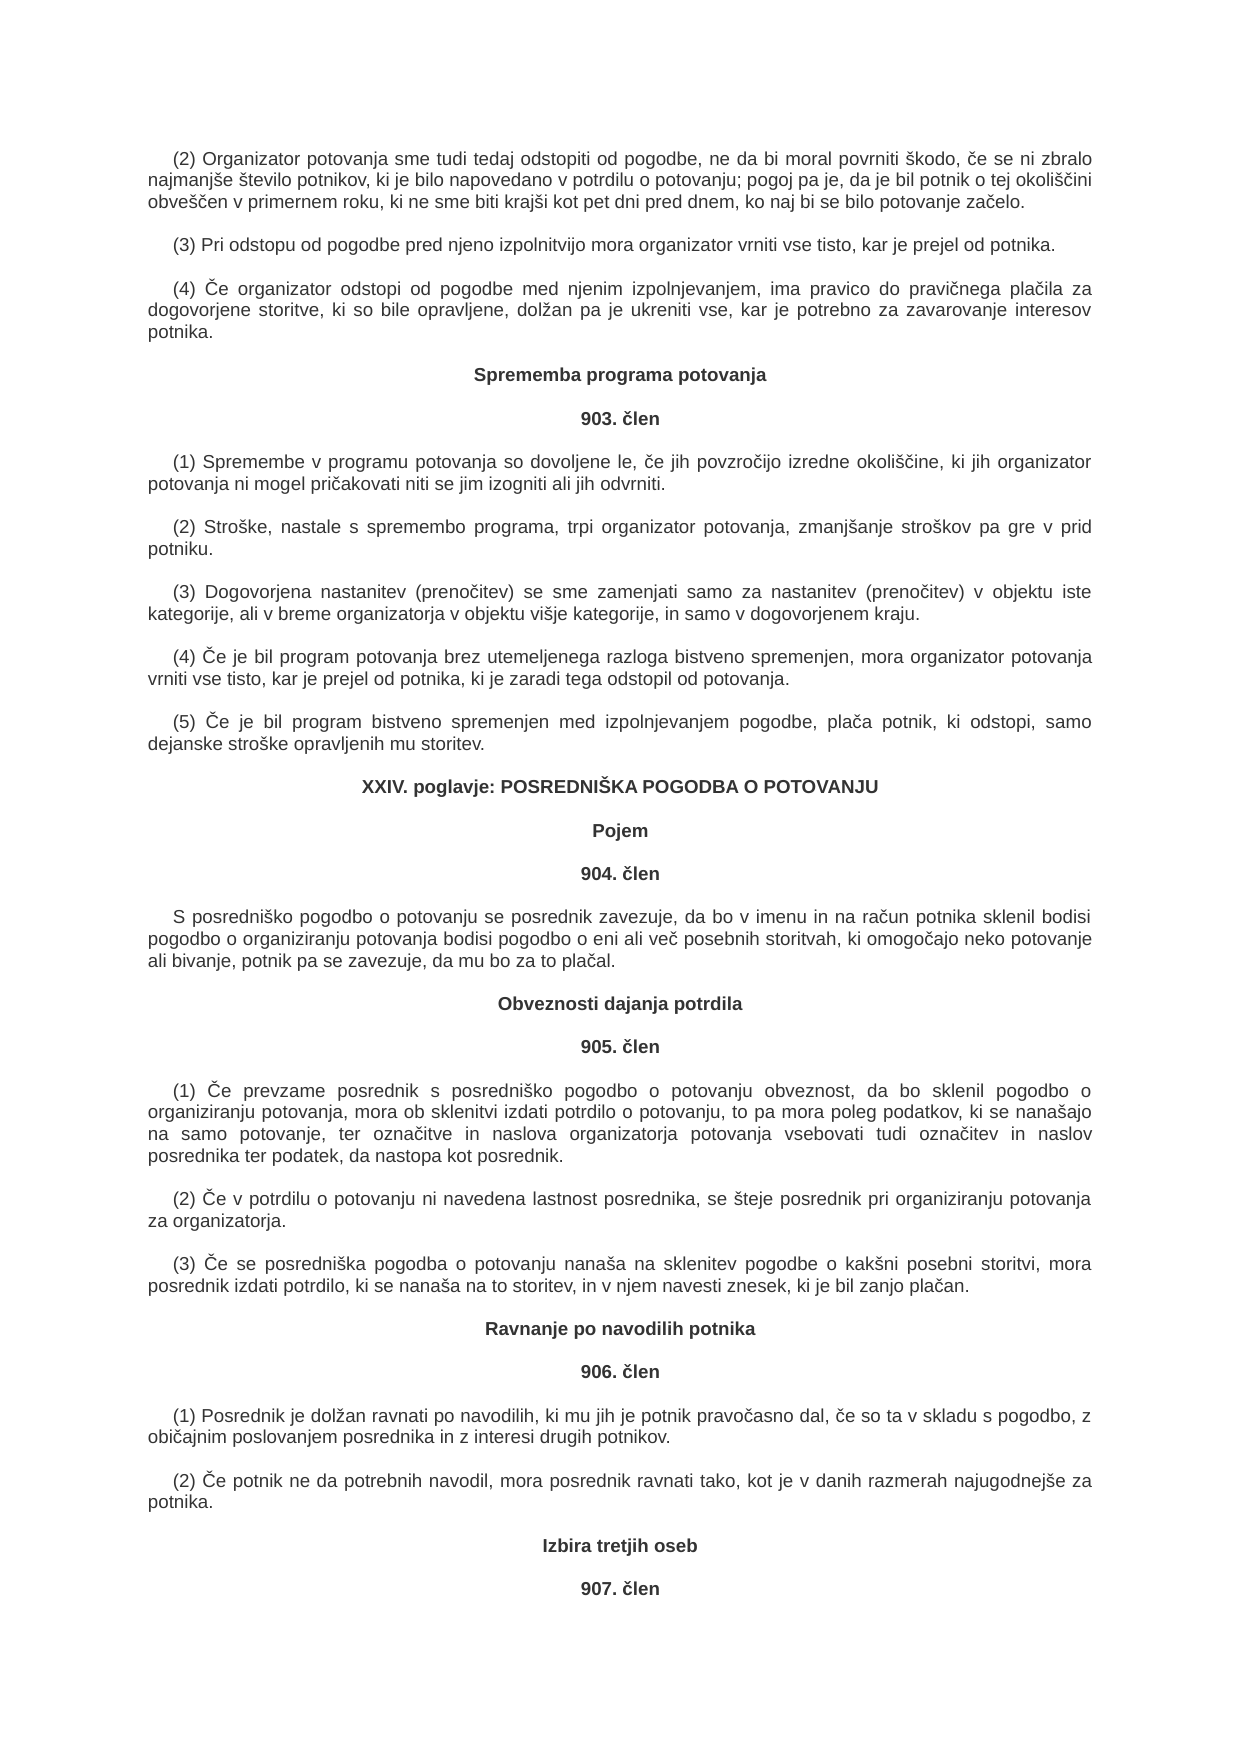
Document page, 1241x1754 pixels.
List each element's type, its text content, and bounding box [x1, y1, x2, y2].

text 907. člen [148, 1578, 1093, 1600]
text Ravnanje po navodilih potnika [148, 1318, 1093, 1339]
text (5) Če je bil program bistveno spremenjen med izpolnjevanjem pogodbe, plača potnik, ki odstopi, samo dejanske stroške opravljenih mu storitev. [148, 711, 1093, 754]
text Pojem [148, 819, 1093, 841]
text (4) Če je bil program potovanja brez utemeljenega razloga bistveno spremenjen, mora organizator potovanja vrniti vse tisto, kar je prejel od potnika, ki je zaradi tega odstopil od potovanja. [148, 646, 1093, 689]
text (1) Če prevzame posrednik s posredniško pogodbo o potovanju obveznost, da bo sklenil pogodbo o organiziranju potovanja, mora ob sklenitvi izdati potrdilo o potovanju, to pa mora poleg podatkov, ki se nanašajo na samo potovanje, ter označitve in naslova organizatorja potovanja vsebovati tudi označitev in naslov posrednika ter podatek, da nastopa kot posrednik. [148, 1080, 1093, 1166]
text Izbira tretjih oseb [148, 1535, 1093, 1556]
text S posredniško pogodbo o potovanju se posrednik zavezuje, da bo v imenu in na račun potnika sklenil bodisi pogodbo o organiziranju potovanja bodisi pogodbo o eni ali več posebnih storitvah, ki omogočajo neko potovanje ali bivanje, potnik pa se zavezuje, da mu bo za to plačal. [148, 906, 1093, 971]
text (1) Spremembe v programu potovanja so dovoljene le, če jih povzročijo izredne okoliščine, ki jih organizator potovanja ni mogel pričakovati niti se jim izogniti ali jih odvrniti. [148, 451, 1093, 494]
text (2) Organizator potovanja sme tudi tedaj odstopiti od pogodbe, ne da bi moral povrniti škodo, če se ni zbralo najmanjše število potnikov, ki je bilo napovedano v potrdilu o potovanju; pogoj pa je, da je bil potnik o tej okoliščini obveščen v primernem roku, ki ne sme biti krajši kot pet dni pred dnem, ko naj bi se bilo potovanje začelo. [148, 148, 1093, 212]
text 903. člen [148, 408, 1093, 429]
text (3) Če se posredniška pogodba o potovanju nanaša na sklenitev pogodbe o kakšni posebni storitvi, mora posrednik izdati potrdilo, ki se nanaša na to storitev, in v njem navesti znesek, ki je bil zanjo plačan. [148, 1253, 1093, 1296]
text 906. člen [148, 1361, 1093, 1383]
text XXIV. poglavje: POSREDNIŠKA POGODBA O POTOVANJU [148, 776, 1093, 798]
text (3) Dogovorjena nastanitev (prenočitev) se sme zamenjati samo za nastanitev (prenočitev) v objektu iste kategorije, ali v breme organizatorja v objektu višje kategorije, in samo v dogovorjenem kraju. [148, 581, 1093, 624]
text 905. člen [148, 1036, 1093, 1058]
text 904. člen [148, 863, 1093, 884]
text Obveznosti dajanja potrdila [148, 993, 1093, 1014]
text (1) Posrednik je dolžan ravnati po navodilih, ki mu jih je potnik pravočasno dal, če so ta v skladu s pogodbo, z običajnim poslovanjem posrednika in z interesi drugih potnikov. [148, 1405, 1093, 1448]
text (2) Če potnik ne da potrebnih navodil, mora posrednik ravnati tako, kot je v danih razmerah najugodnejše za potnika. [148, 1470, 1093, 1513]
text (2) Stroške, nastale s spremembo programa, trpi organizator potovanja, zmanjšanje stroškov pa gre v prid potniku. [148, 516, 1093, 559]
text (4) Če organizator odstopi od pogodbe med njenim izpolnjevanjem, ima pravico do pravičnega plačila za dogovorjene storitve, ki so bile opravljene, dolžan pa je ukreniti vse, kar je potrebno za zavarovanje interesov potnika. [148, 278, 1093, 342]
text (3) Pri odstopu od pogodbe pred njeno izpolnitvijo mora organizator vrniti vse tisto, kar je prejel od potnika. [148, 234, 1093, 256]
text (2) Če v potrdilu o potovanju ni navedena lastnost posrednika, se šteje posrednik pri organiziranju potovanja za organizatorja. [148, 1188, 1093, 1231]
text Sprememba programa potovanja [148, 364, 1093, 386]
